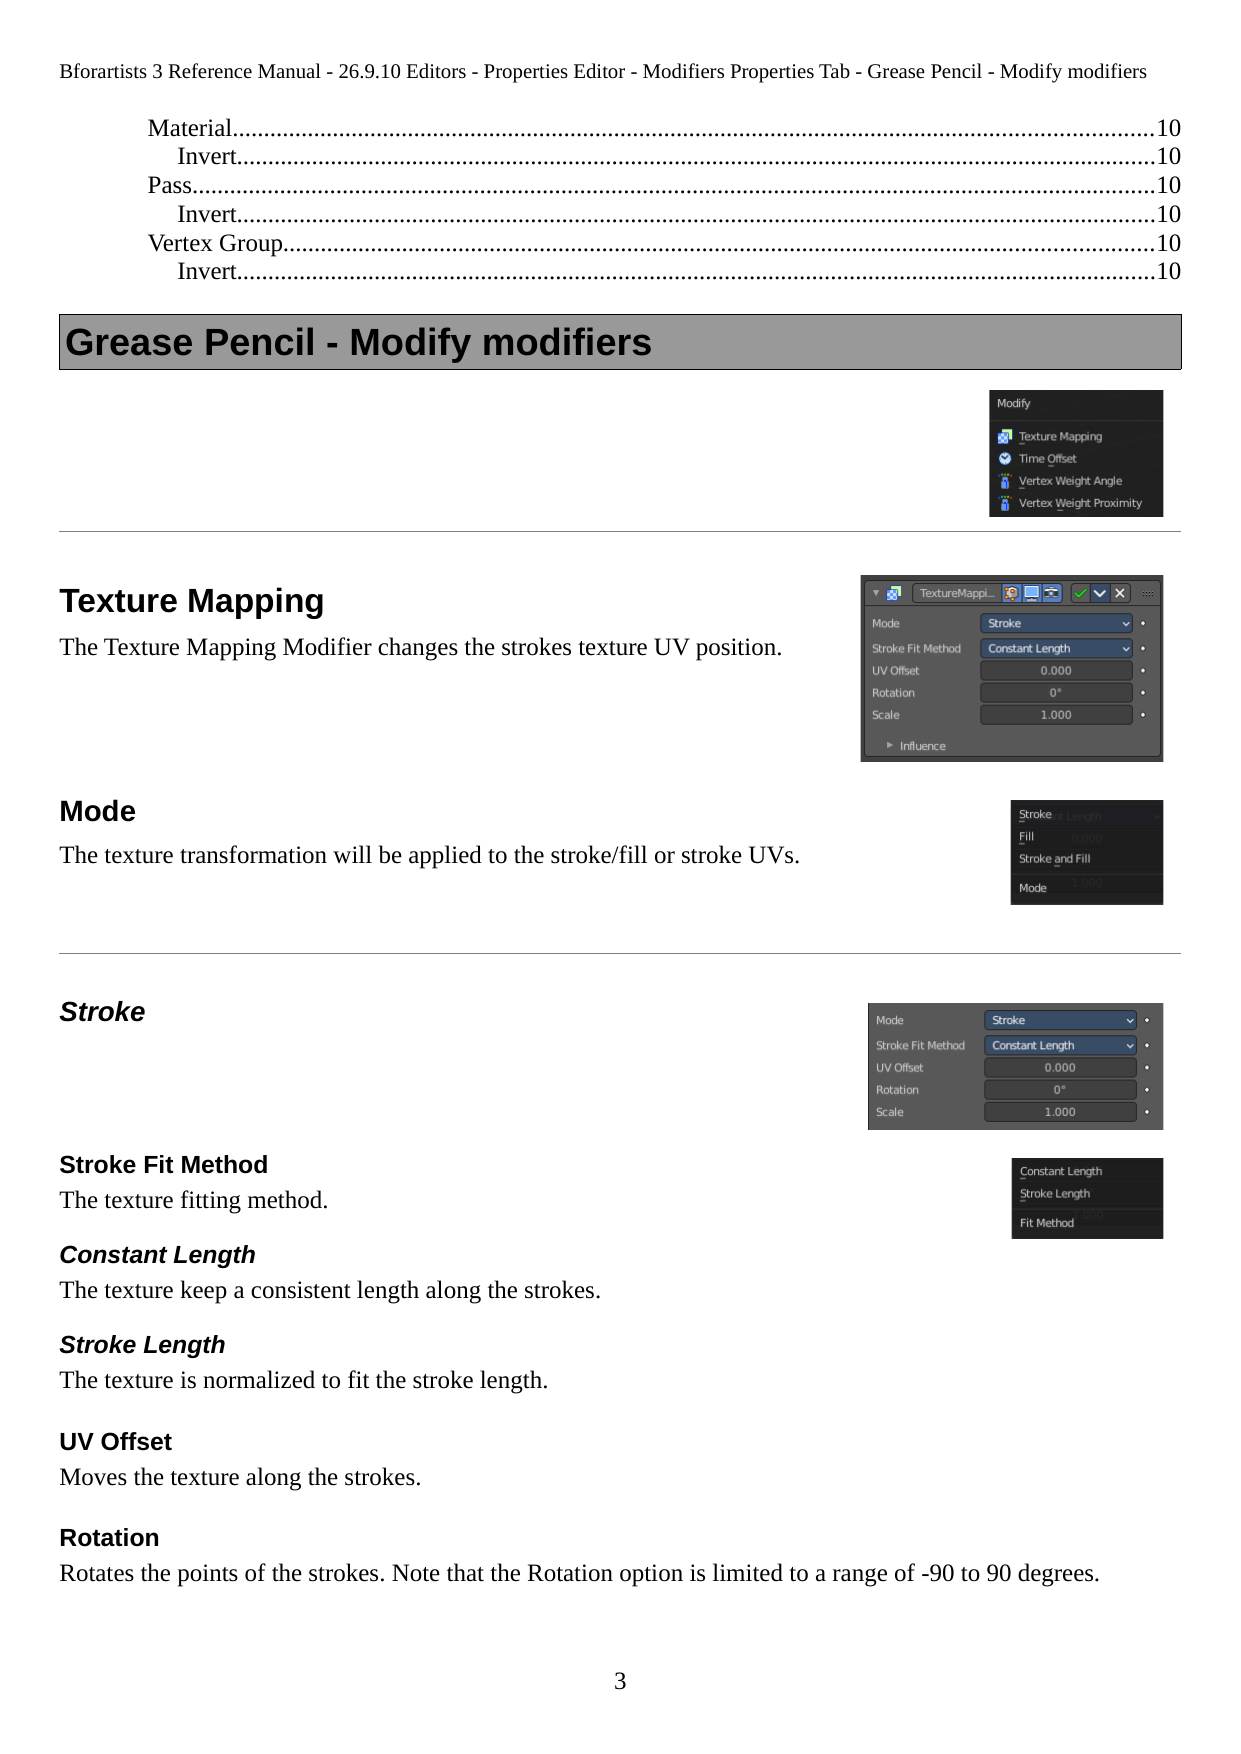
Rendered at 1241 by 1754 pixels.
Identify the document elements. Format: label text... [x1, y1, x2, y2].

text Rotates the points of the strokes. Note that the Rotation option is limited to a range of -90 to 90 degrees. [59, 1558, 1181, 1587]
subtitle Stroke Length [59, 1331, 1181, 1359]
picture [989, 390, 1164, 517]
subtitle Constant Length [59, 1240, 1181, 1269]
text The texture is normalized to fit the stroke length. [59, 1365, 1181, 1394]
subtitle Stroke Fit Method [59, 1150, 1181, 1179]
text Moves the texture along the strokes. [59, 1462, 1181, 1490]
text The Texture Mapping Modifier changes the strokes texture UV position. [59, 632, 860, 661]
picture [1011, 1158, 1164, 1239]
subtitle Stroke [59, 995, 1181, 1027]
subtitle Rotation [59, 1523, 1181, 1552]
text Invert 10 [177, 141, 1181, 170]
subtitle [1164, 581, 1181, 620]
table_header Grease Pencil - Modify modifiers [60, 315, 1181, 369]
picture [868, 1003, 1164, 1130]
text Invert 10 [177, 256, 1181, 285]
text The texture transformation will be applied to the stroke/fill or stroke UVs. [59, 841, 1010, 869]
subtitle Texture Mapping [59, 581, 860, 620]
picture [860, 575, 1164, 762]
text Invert 10 [177, 199, 1181, 228]
text Pass 10 [147, 170, 1181, 199]
subtitle UV Offset [59, 1427, 1181, 1455]
picture [1010, 800, 1164, 905]
text The texture keep a consistent length along the strokes. [59, 1275, 1181, 1304]
text Vertex Group 10 [147, 228, 1181, 256]
subtitle Mode [59, 794, 1181, 828]
text The texture fitting method. [59, 1185, 1011, 1214]
text Material 10 [147, 113, 1181, 141]
